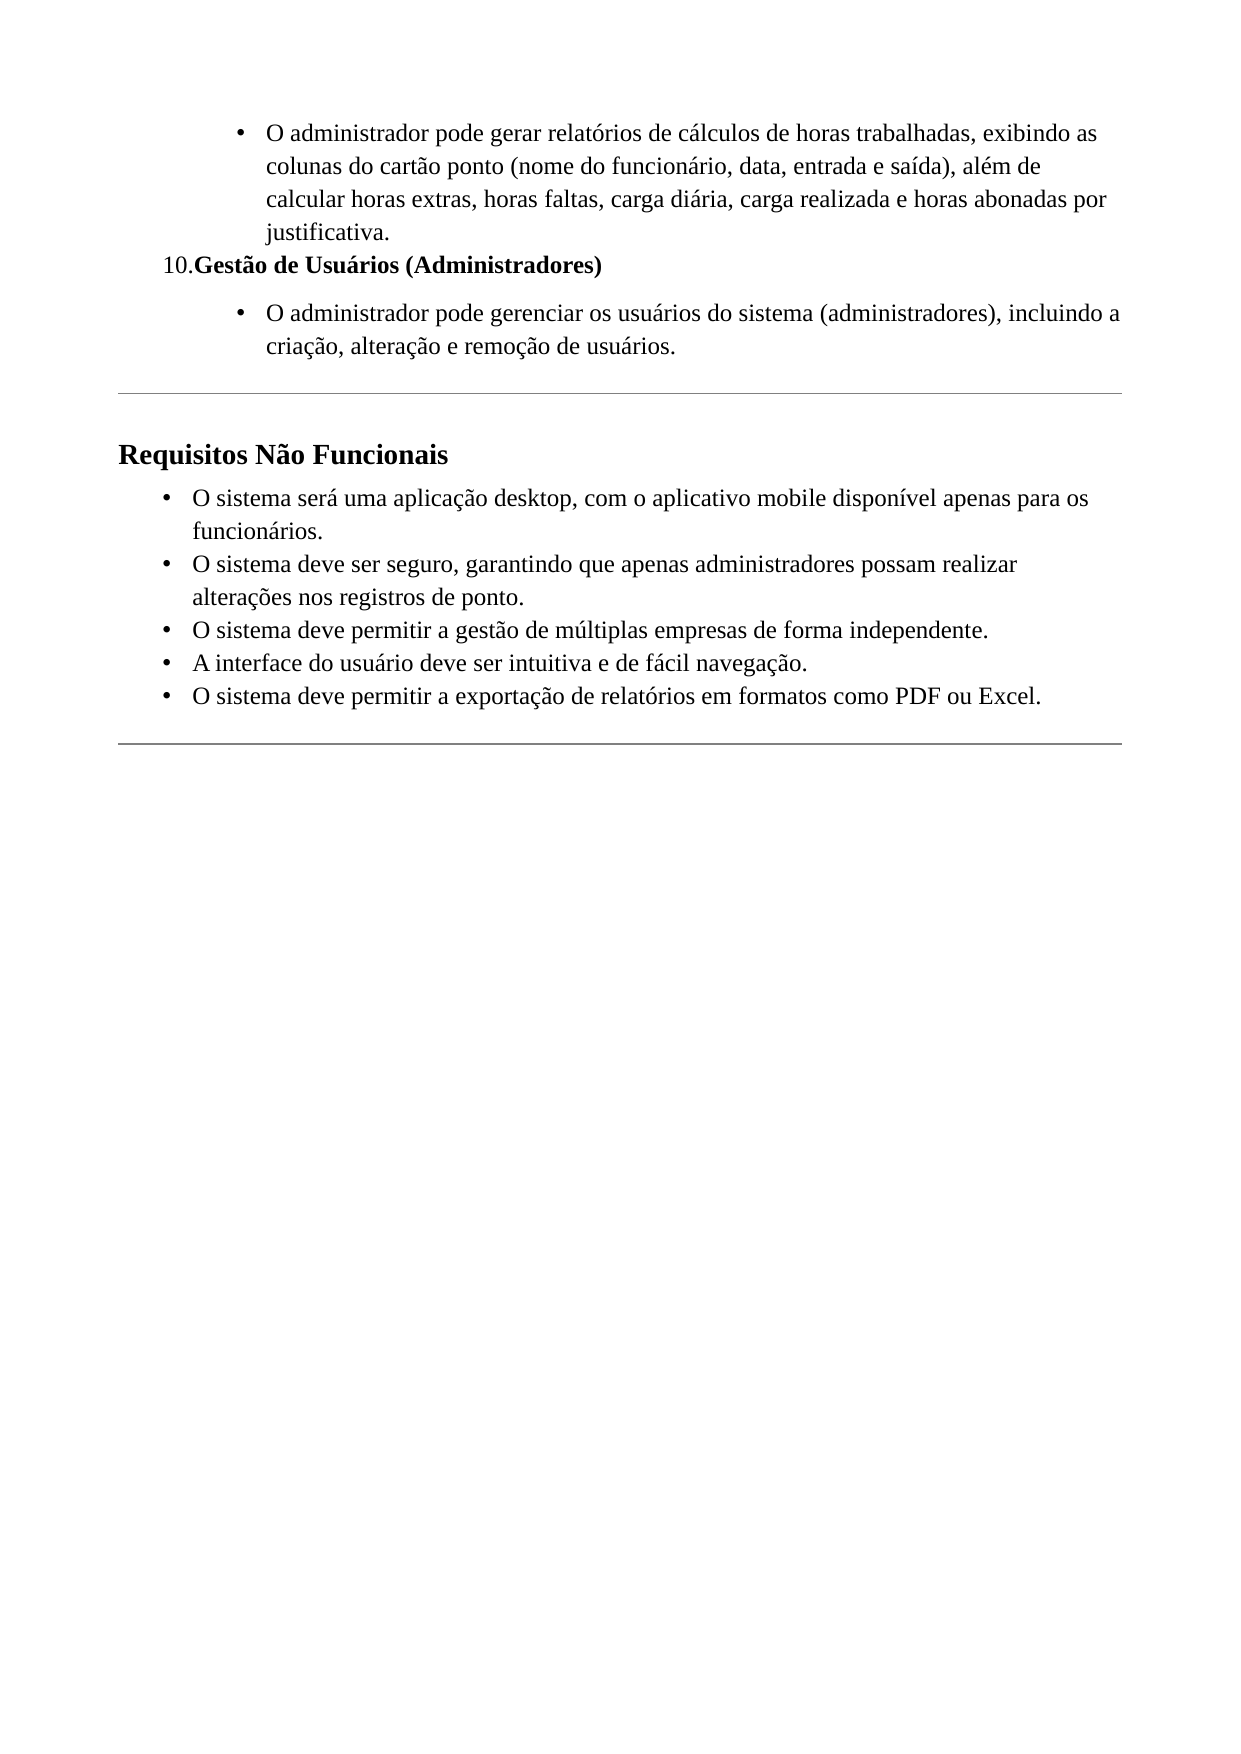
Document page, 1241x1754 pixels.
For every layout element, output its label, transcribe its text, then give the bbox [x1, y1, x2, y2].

list A interface do usuário deve ser intuitiva e de fácil navegação. [162, 648, 1122, 677]
subtitle Requisitos Não Funcionais [118, 437, 1122, 471]
list O administrador pode gerenciar os usuários do sistema (administradores), incluindo a criação, alteração e remoção de usuários. [236, 298, 1122, 359]
list O sistema deve permitir a gestão de múltiplas empresas de forma independente. [162, 615, 1122, 644]
list O sistema deve ser seguro, garantindo que apenas administradores possam realizar alterações nos registros de ponto. [162, 549, 1122, 611]
list O sistema será uma aplicação desktop, com o aplicativo mobile disponível apenas para os funcionários. [162, 483, 1122, 545]
list O sistema deve permitir a exportação de relatórios em formatos como PDF ou Excel. [162, 681, 1122, 710]
list O administrador pode gerar relatórios de cálculos de horas trabalhadas, exibindo as colunas do cartão ponto (nome do funcionário, data, entrada e saída), além de calcular horas extras, horas faltas, carga diária, carga realizada e horas abonadas por justificativa. [236, 118, 1122, 246]
list Gestão de Usuários (Administradores) [162, 250, 1122, 279]
